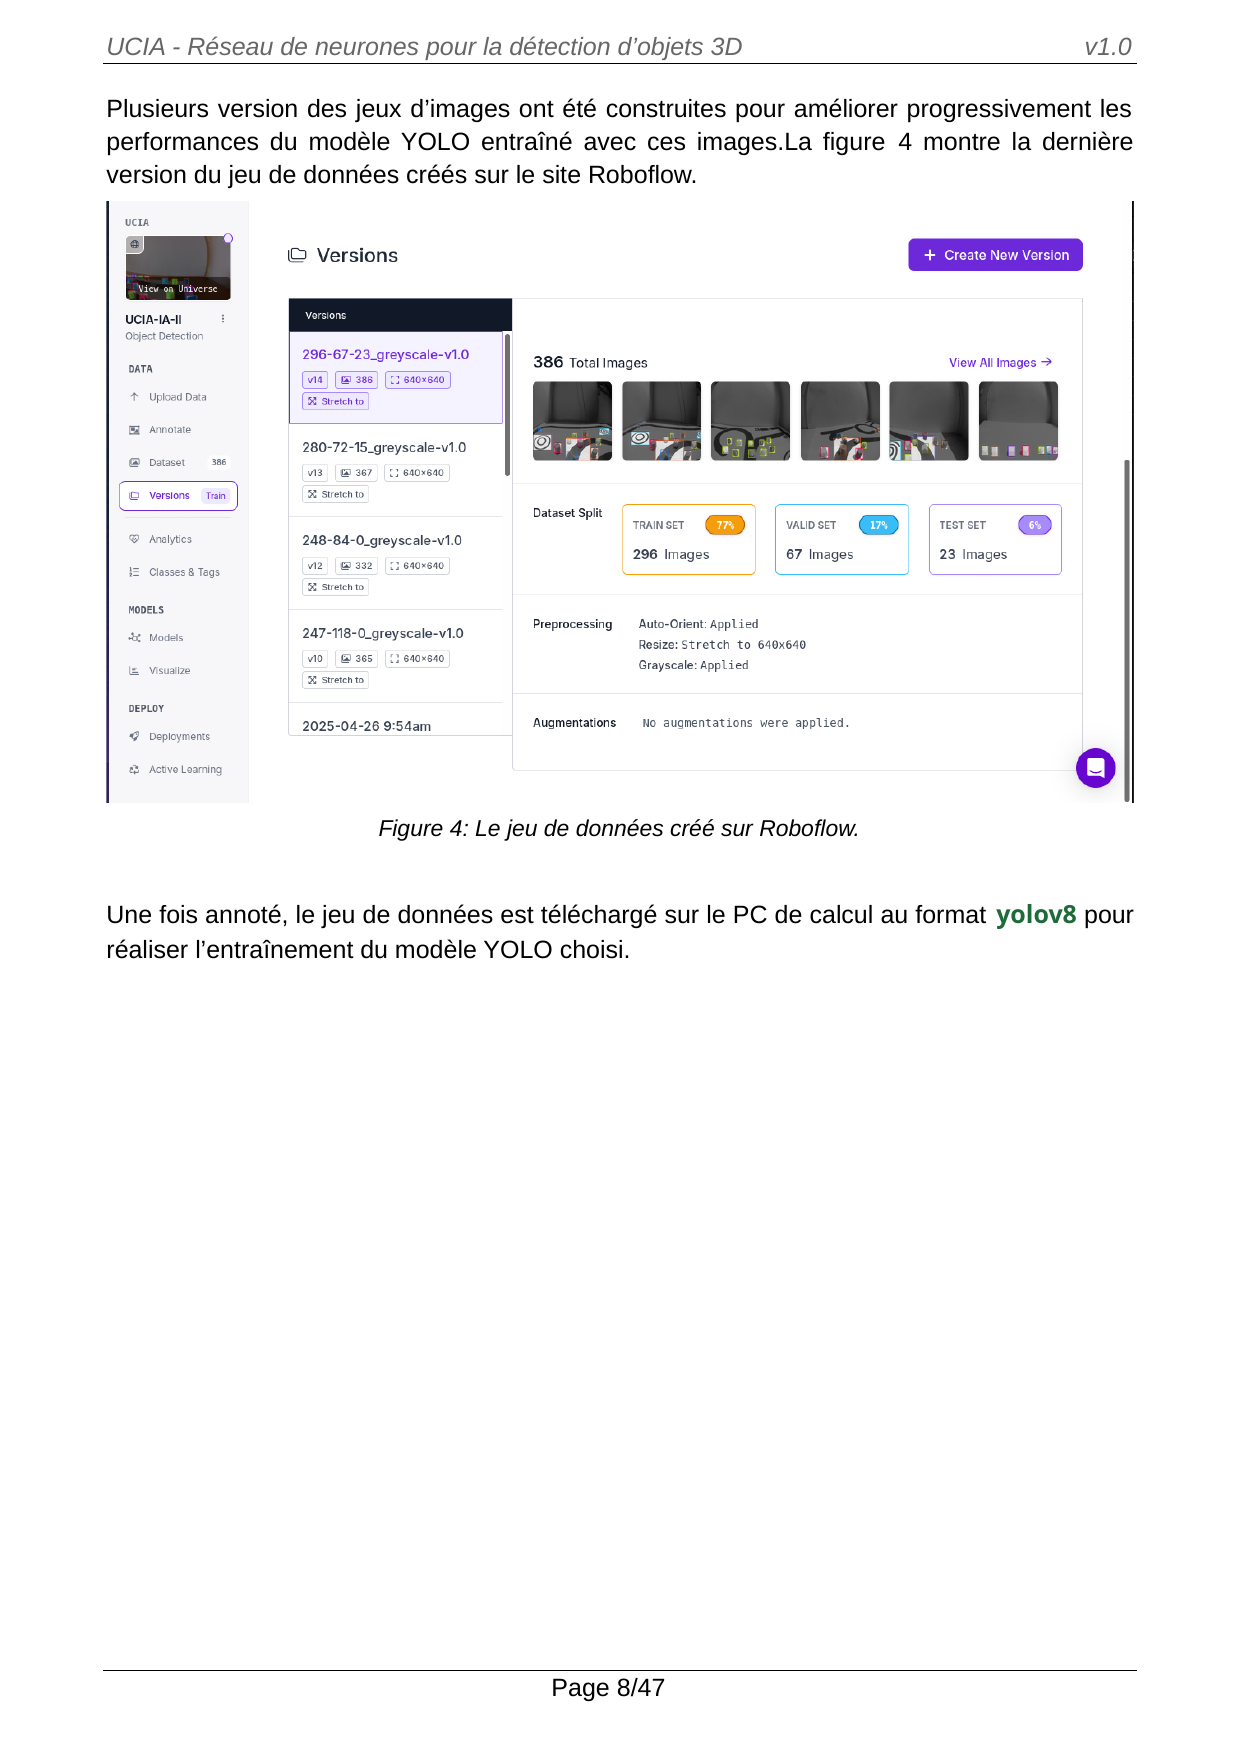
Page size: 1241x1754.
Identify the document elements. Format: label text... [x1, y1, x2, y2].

text Plusieurs version des jeux d’images ont été construites pour améliorer progressivement les performances du modèle YOLO entraîné avec ces images.La figure 4 montre la dernière version du jeu de données créés sur le site Roboflow. [106, 94, 1134, 188]
picture [106, 201, 1134, 803]
text Une fois annoté, le jeu de données est téléchargé sur le PC de calcul au format yolov8 pour réaliser l’entraînement du modèle YOLO choisi. [106, 897, 1134, 997]
text Figure 4: Le jeu de données créé sur Roboflow. [106, 803, 1134, 842]
